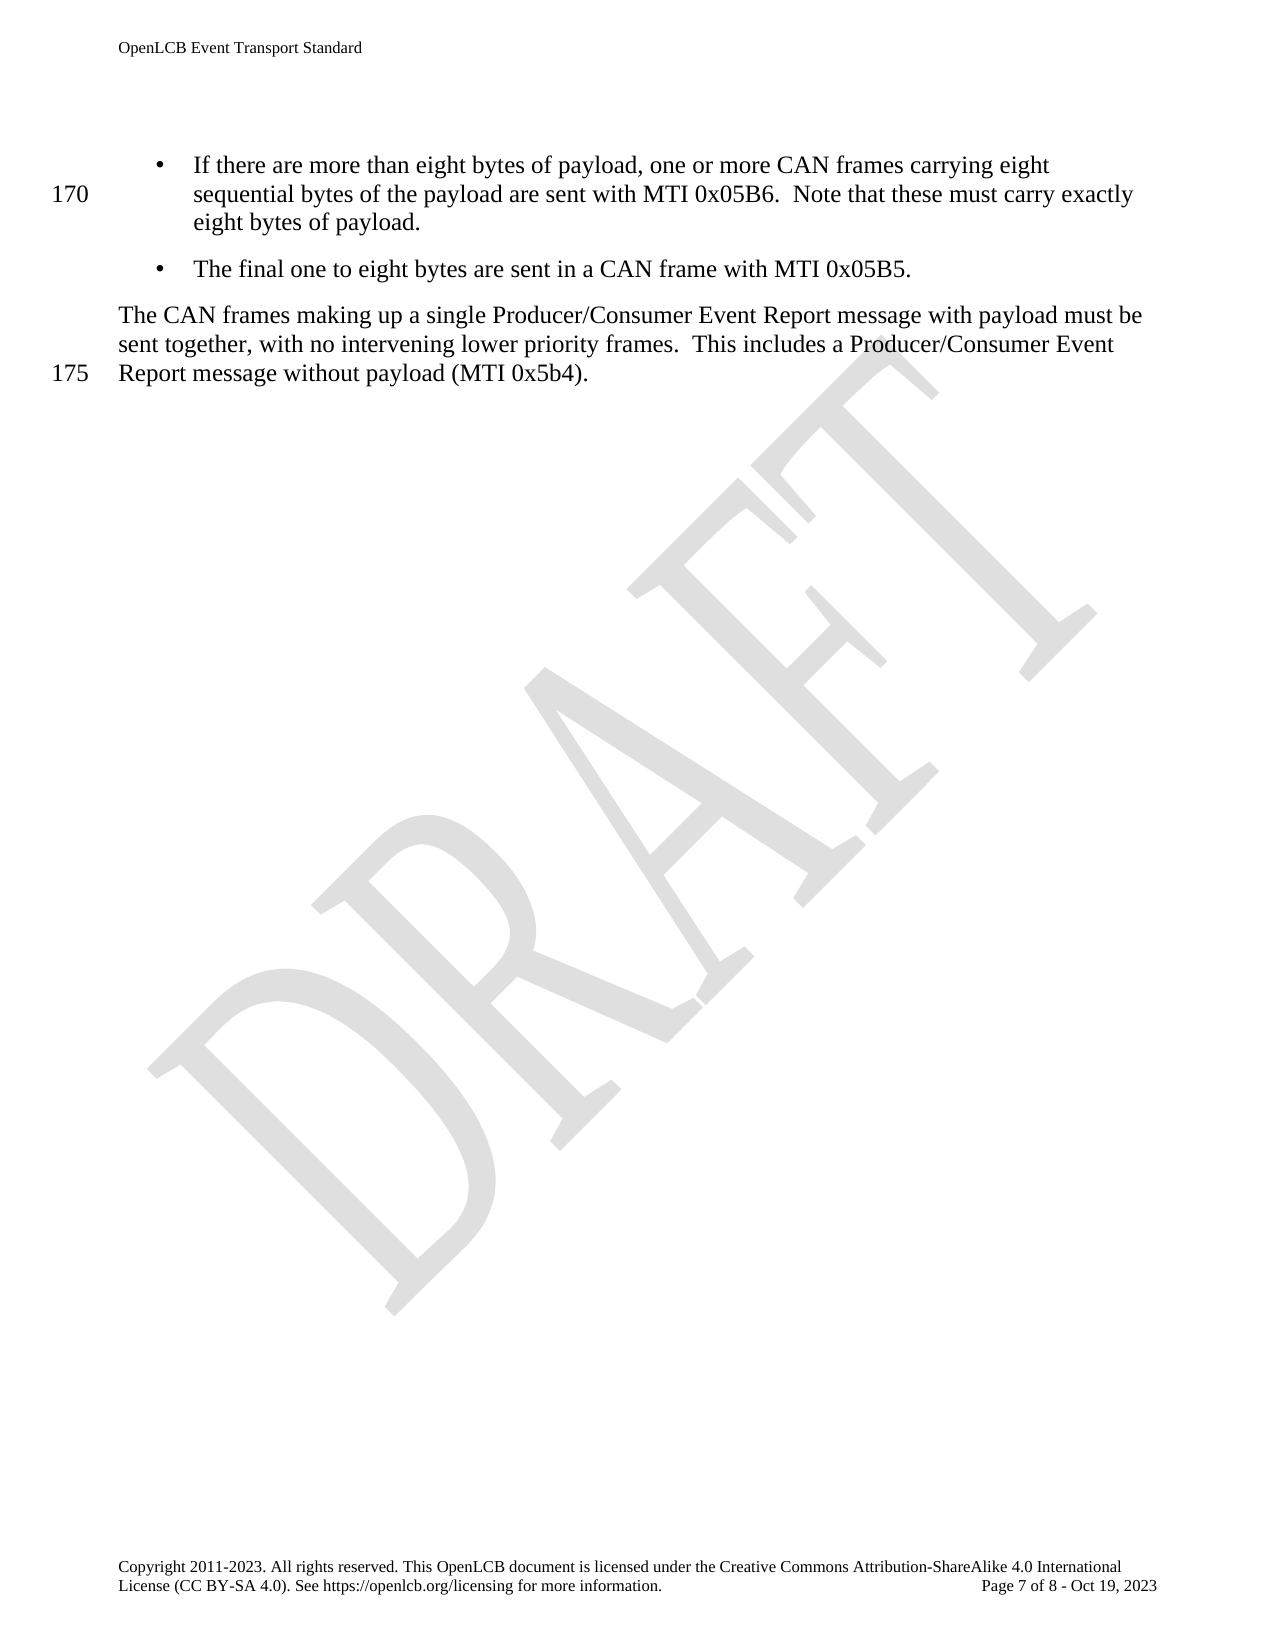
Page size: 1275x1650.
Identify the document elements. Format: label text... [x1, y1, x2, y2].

list If there are more than eight bytes of payload, one or more CAN frames carrying eight sequential bytes of the payload are sent with MTI 0x05B6. Note that these must carry exactly eight bytes of payload. [156, 150, 1157, 236]
text The CAN frames making up a single Producer/Consumer Event Report message with payload must be sent together, with no intervening lower priority frames. This includes a Producer/Consumer Event Report message without payload (MTI 0x5b4). [118, 300, 1157, 387]
list The final one to eight bytes are sent in a CAN frame with MTI 0x05B5. [156, 254, 1157, 283]
